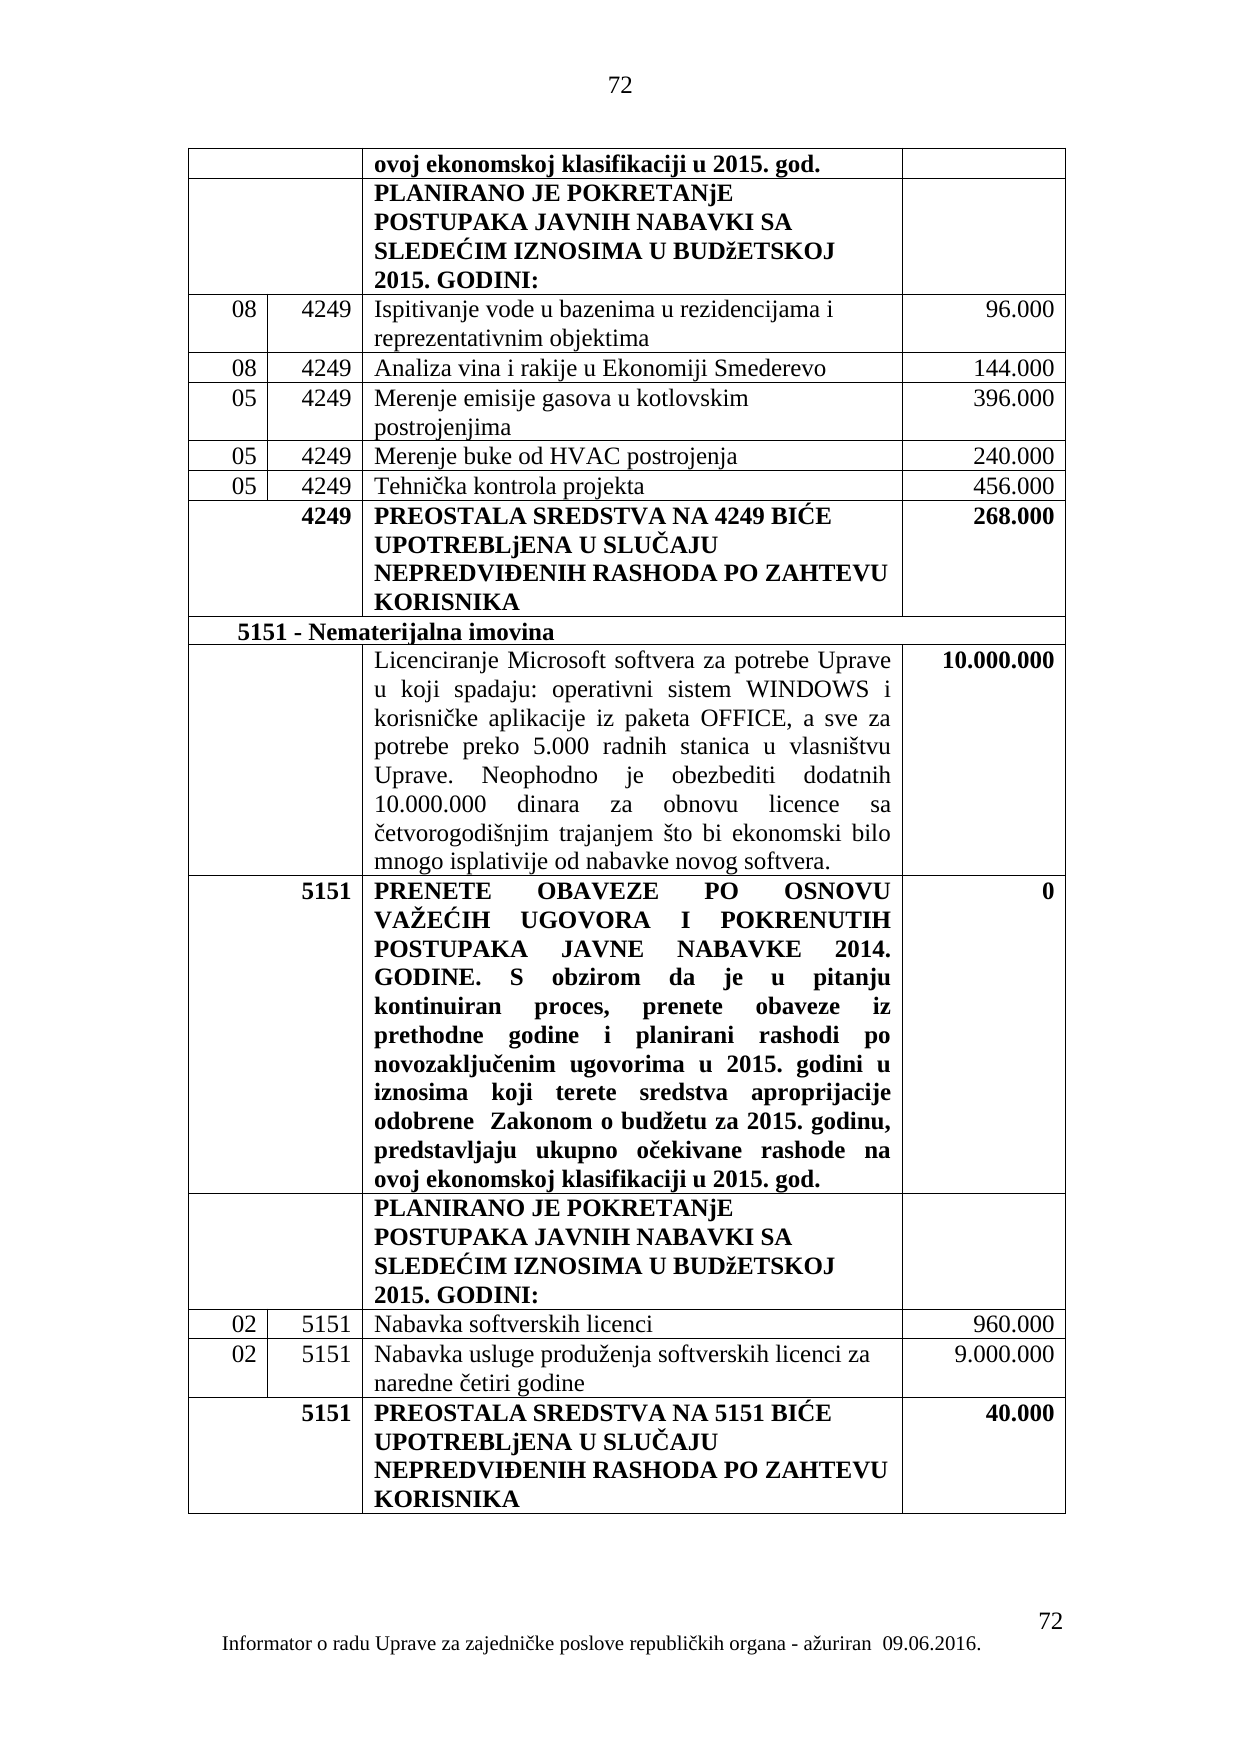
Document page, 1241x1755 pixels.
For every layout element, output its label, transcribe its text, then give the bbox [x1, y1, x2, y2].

table_cell [189, 1194, 362, 1308]
table_cell 5151 - Nematerijalna imovina [189, 617, 1065, 644]
table_cell Licenciranje Microsoft softvera za potrebe Uprave u koji spadaju: operativni sistem WINDOWS i korisničke aplikacije iz paketa OFFICE, a sve za potrebe preko 5.000 radnih stanica u vlasništvu Uprave. Neophodno je obezbediti dodatnih 10.000.000 dinara za obnovu licence sa četvorogodišnjim trajanjem što bi ekonomski bilo mnogo isplativije od nabavke novog softvera. [363, 645, 902, 875]
table_cell Merenje buke od HVAC postrojenja [363, 441, 902, 470]
table_cell 0 [903, 876, 1065, 1192]
table_cell 08 [189, 295, 267, 352]
table_cell 456.000 [903, 471, 1065, 500]
table_cell 05 [189, 471, 267, 500]
table_cell Merenje emisije gasova u kotlovskim postrojenjima [363, 383, 902, 440]
table_cell 05 [189, 383, 267, 440]
table_cell [189, 149, 362, 177]
table_cell Analiza vina i rakije u Ekonomiji Smederevo [363, 353, 902, 382]
table_cell 4249 [268, 471, 362, 500]
table_cell PLANIRANO JE POKRETANјE POSTUPAKA JAVNIH NABAVKI SA SLEDEĆIM IZNOSIMA U BUDžETSKOJ 2015. GODINI: [363, 1194, 902, 1308]
table_cell 268.000 [903, 501, 1065, 616]
table_cell 396.000 [903, 383, 1065, 440]
table_cell Tehnička kontrola projekta [363, 471, 902, 500]
table_cell Nabavka softverskih licenci [363, 1310, 902, 1338]
table_cell PLANIRANO JE POKRETANјE POSTUPAKA JAVNIH NABAVKI SA SLEDEĆIM IZNOSIMA U BUDžETSKOJ 2015. GODINI: [363, 179, 902, 293]
table_cell [189, 645, 362, 875]
table_cell 05 [189, 441, 267, 470]
table_cell [189, 179, 362, 293]
table_cell [903, 149, 1065, 177]
table_cell 40.000 [903, 1398, 1065, 1513]
table_cell PRENETE OBAVEZE PO OSNOVU VAŽEĆIH UGOVORA I POKRENUTIH POSTUPAKA JAVNE NABAVKE 2014. GODINE. S obzirom da je u pitanju kontinuiran proces, prenete obaveze iz prethodne godine i planirani rashodi po novozaklјučenim ugovorima u 2015. godini u iznosima koji terete sredstva aproprijacije odobrene Zakonom o budžetu za 2015. godinu, predstavlјaju ukupno očekivane rashode na ovoj ekonomskoj klasifikaciji u 2015. god. [363, 876, 902, 1192]
table_cell 02 [189, 1339, 267, 1397]
table_cell 96.000 [903, 295, 1065, 352]
table_cell 144.000 [903, 353, 1065, 382]
table_cell PREOSTALA SREDSTVA NA 5151 BIĆE UPOTREBLjENA U SLUČAJU NEPREDVIĐENIH RASHODA PO ZAHTEVU KORISNIKA [363, 1398, 902, 1513]
table_cell 02 [189, 1310, 267, 1338]
table_cell 08 [189, 353, 267, 382]
table_cell 5151 [189, 876, 362, 1192]
table_cell Ispitivanje vode u bazenima u rezidencijama i reprezentativnim objektima [363, 295, 902, 352]
table_cell 4249 [268, 441, 362, 470]
table_cell 4249 [268, 353, 362, 382]
table_cell 5151 [268, 1339, 362, 1397]
table_cell 4249 [268, 295, 362, 352]
table_cell PREOSTALA SREDSTVA NA 4249 BIĆE UPOTREBLjENA U SLUČAJU NEPREDVIĐENIH RASHODA PO ZAHTEVU KORISNIKA [363, 501, 902, 616]
table_cell 9.000.000 [903, 1339, 1065, 1397]
table_cell ovoj ekonomskoj klasifikaciji u 2015. god. [363, 149, 902, 177]
table_cell 5151 [189, 1398, 362, 1513]
table_cell 10.000.000 [903, 645, 1065, 875]
table_cell 5151 [268, 1310, 362, 1338]
table_cell 4249 [268, 383, 362, 440]
table_cell 4249 [189, 501, 362, 616]
table_cell 960.000 [903, 1310, 1065, 1338]
table_cell 240.000 [903, 441, 1065, 470]
table_cell [903, 179, 1065, 293]
table_cell Nabavka usluge produženja softverskih licenci za naredne četiri godine [363, 1339, 902, 1397]
table_cell [903, 1194, 1065, 1308]
